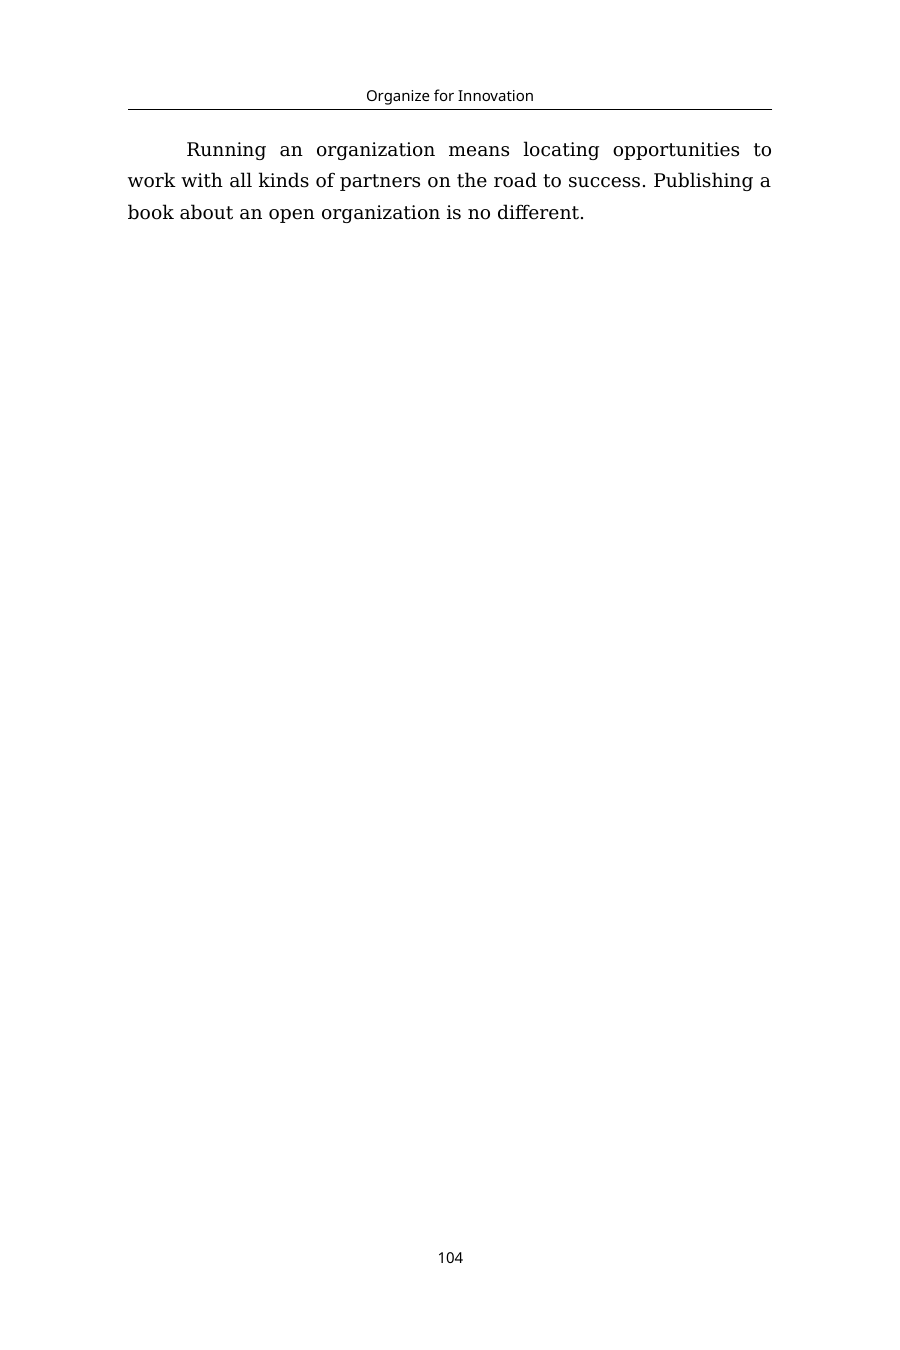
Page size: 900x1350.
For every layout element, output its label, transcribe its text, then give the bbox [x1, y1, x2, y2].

text Running an organization means locating opportunities to work with all kinds of partners on the road to success. Publishing a book about an open organization is no different. [127, 139, 772, 224]
